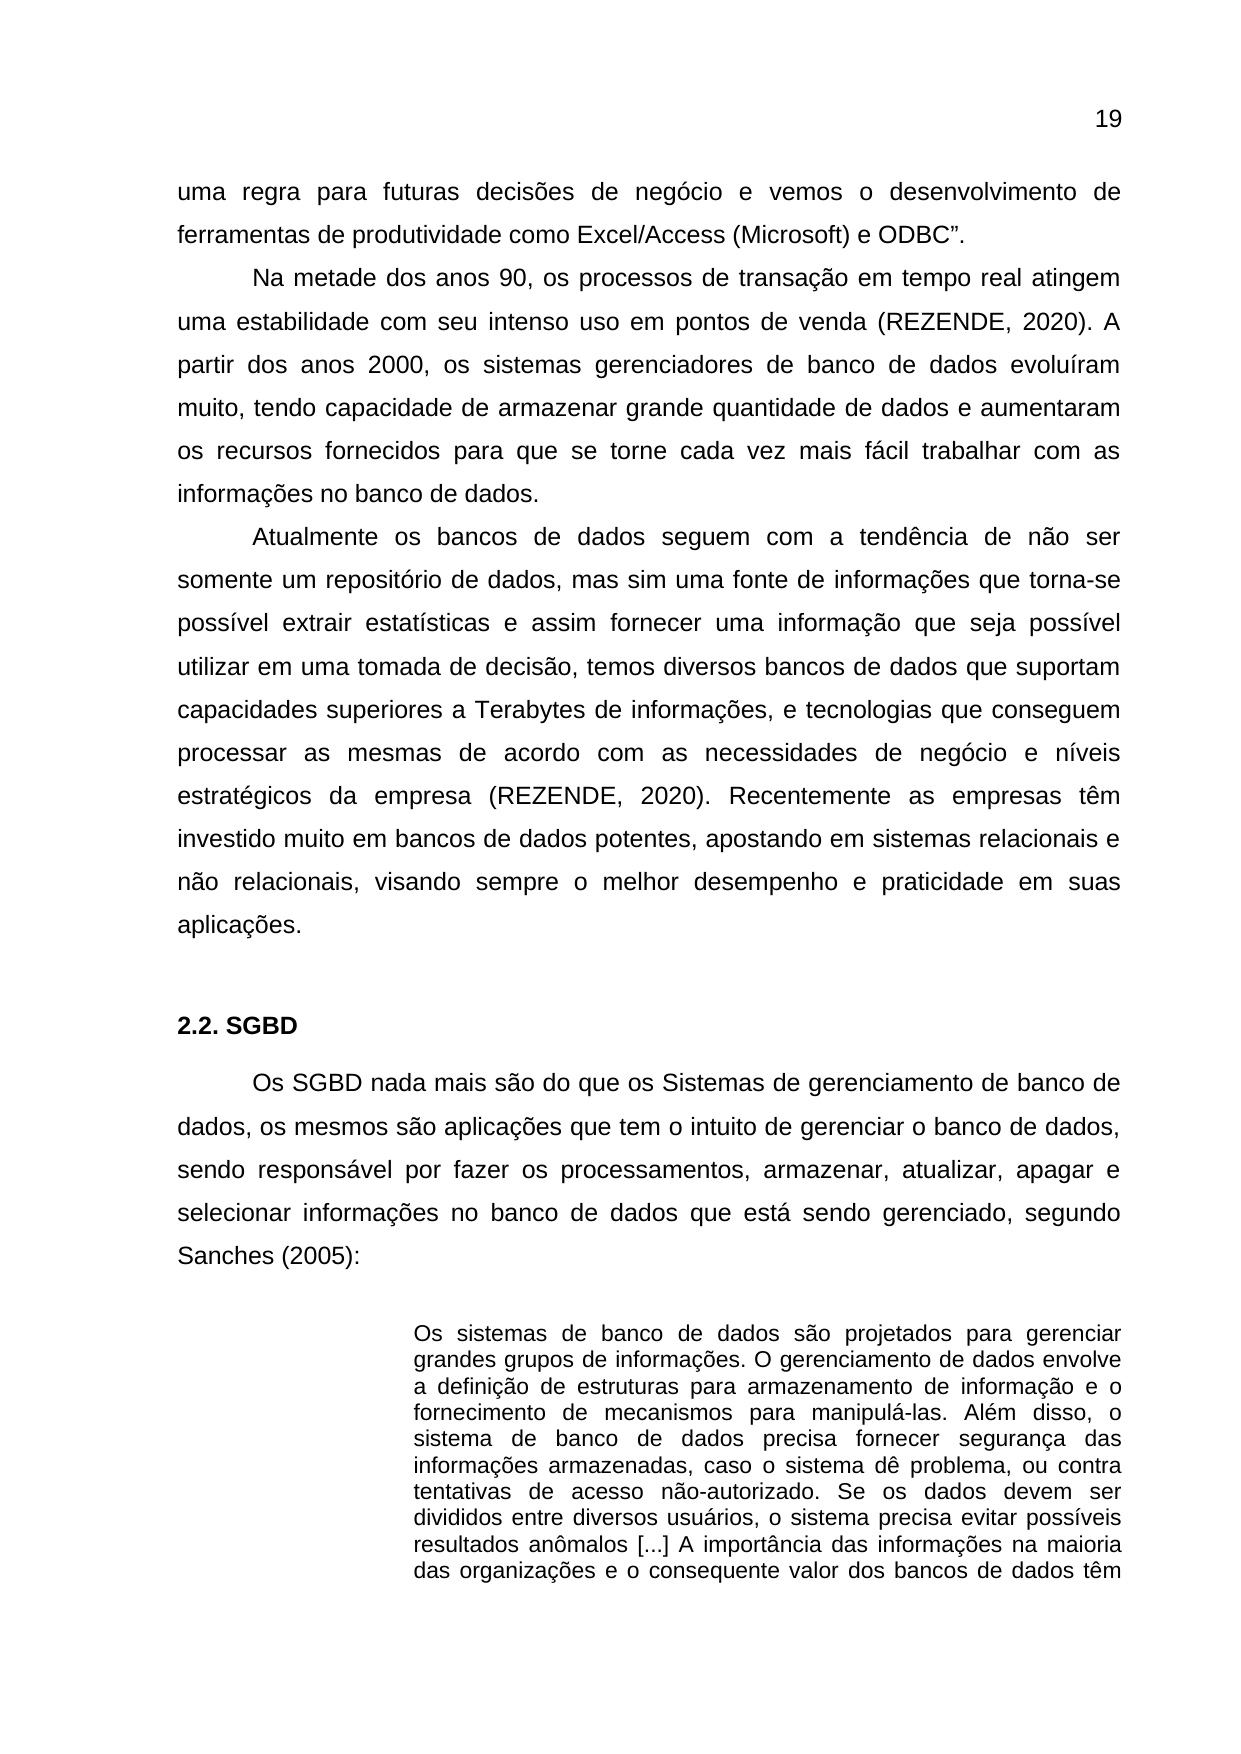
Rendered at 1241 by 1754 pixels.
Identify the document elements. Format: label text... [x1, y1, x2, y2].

text Atualmente os bancos de dados seguem com a tendência de não ser somente um repositório de dados, mas sim uma fonte de informações que torna-se possível extrair estatísticas e assim fornecer uma informação que seja possível utilizar em uma tomada de decisão, temos diversos bancos de dados que suportam capacidades superiores a Terabytes de informações, e tecnologias que conseguem processar as mesmas de acordo com as necessidades de negócio e níveis estratégicos da empresa (REZENDE, 2020). Recentemente as empresas têm investido muito em bancos de dados potentes, apostando em sistemas relacionais e não relacionais, visando sempre o melhor desempenho e praticidade em suas aplicações. [177, 522, 1122, 939]
subtitle 2.2. SGBD [177, 1011, 1122, 1039]
text Na metade dos anos 90, os processos de transação em tempo real atingem uma estabilidade com seu intenso uso em pontos de venda (REZENDE, 2020). A partir dos anos 2000, os sistemas gerenciadores de banco de dados evoluíram muito, tendo capacidade de armazenar grande quantidade de dados e aumentaram os recursos fornecidos para que se torne cada vez mais fácil trabalhar com as informações no banco de dados. [177, 263, 1122, 508]
text uma regra para futuras decisões de negócio e vemos o desenvolvimento de ferramentas de produtividade como Excel/Access (Microsoft) e ODBC”. [177, 177, 1122, 249]
text Os sistemas de banco de dados são projetados para gerenciar grandes grupos de informações. O gerenciamento de dados envolve a definição de estruturas para armazenamento de informação e o fornecimento de mecanismos para manipulá-las. Além disso, o sistema de banco de dados precisa fornecer segurança das informações armazenadas, caso o sistema dê problema, ou contra tentativas de acesso não-autorizado. Se os dados devem ser divididos entre diversos usuários, o sistema precisa evitar possíveis resultados anômalos [...] A importância das informações na maioria das organizações e o consequente valor dos bancos de dados têm [413, 1320, 1122, 1583]
text Os SGBD nada mais são do que os Sistemas de gerenciamento de banco de dados, os mesmos são aplicações que tem o intuito de gerenciar o banco de dados, sendo responsável por fazer os processamentos, armazenar, atualizar, apagar e selecionar informações no banco de dados que está sendo gerenciado, segundo Sanches (2005): [177, 1068, 1122, 1269]
